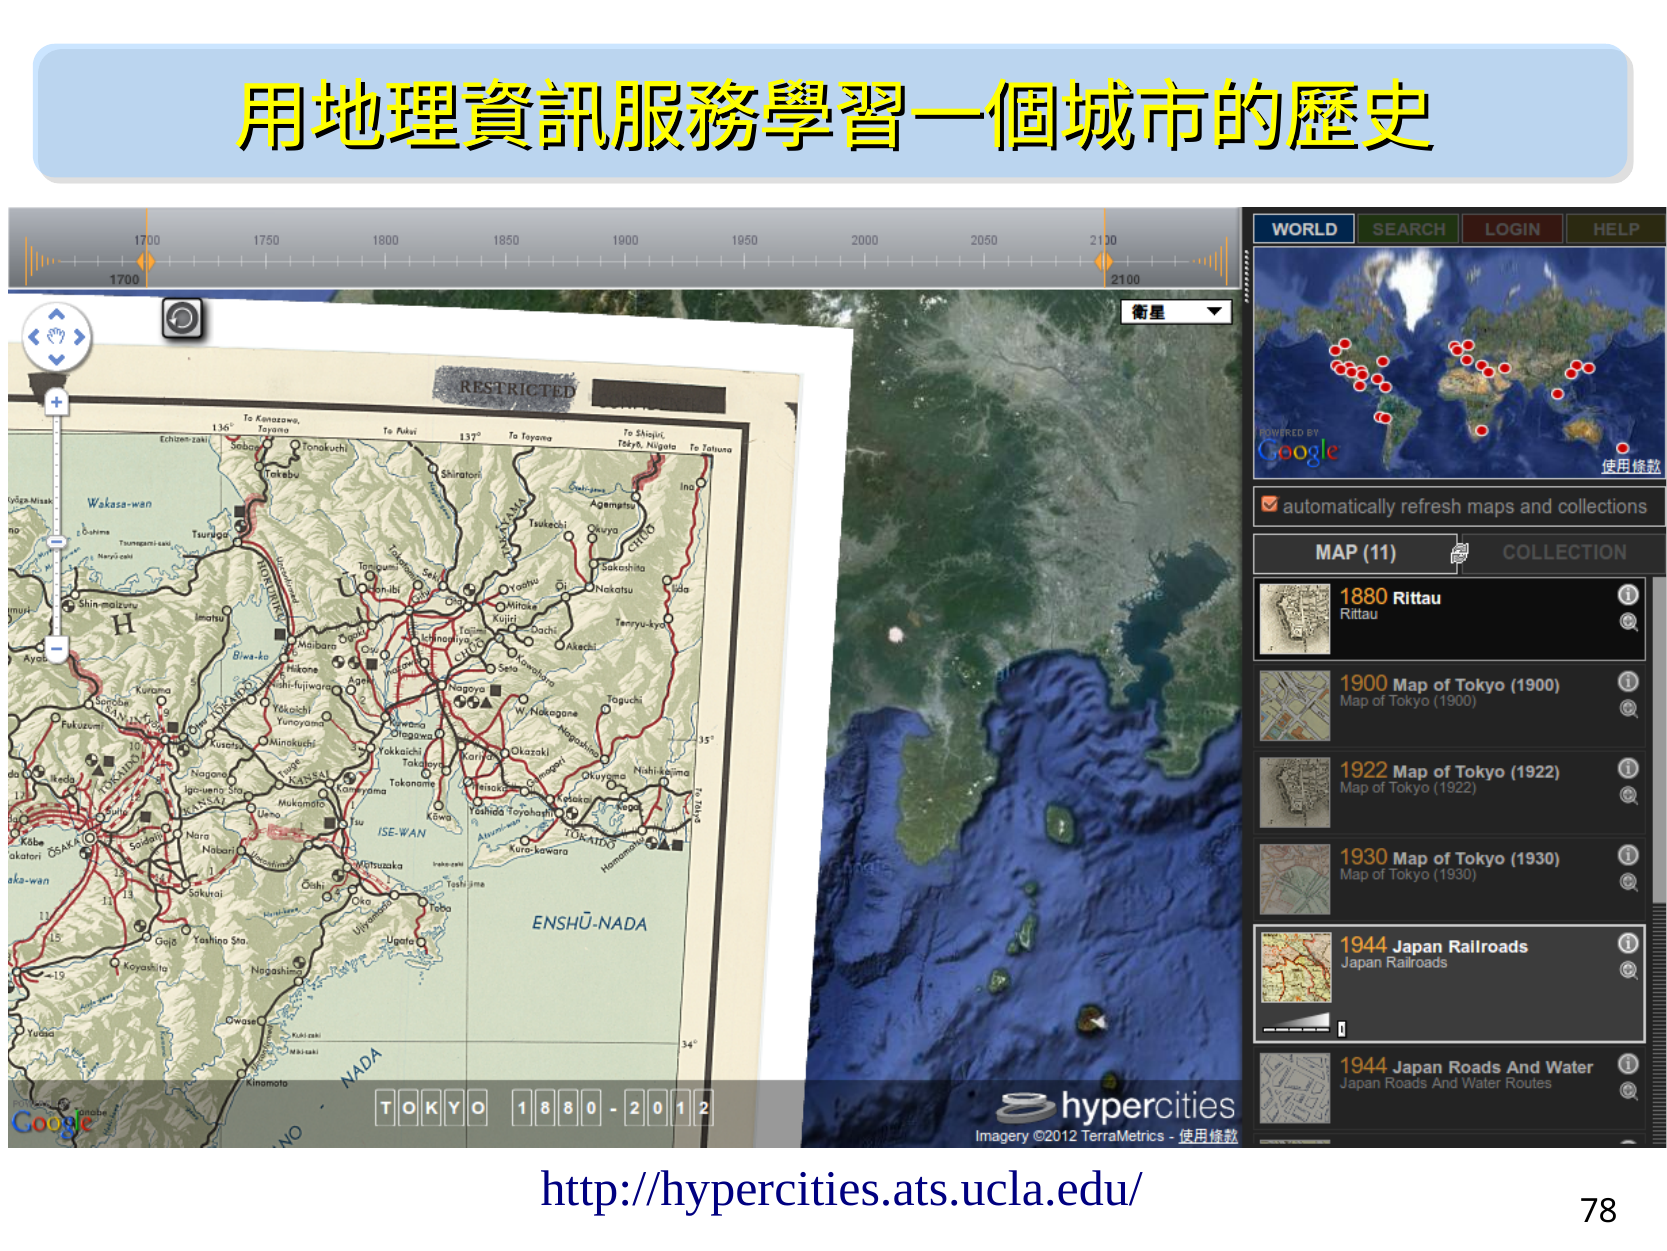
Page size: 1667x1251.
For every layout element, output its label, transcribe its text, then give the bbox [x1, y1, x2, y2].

title 用地理資訊服務學習一個城市的歷史 [0, 36, 1667, 187]
picture [8, 207, 1667, 1148]
text_box http://hypercities.ats.ucla.edu/ [525, 1147, 1159, 1223]
